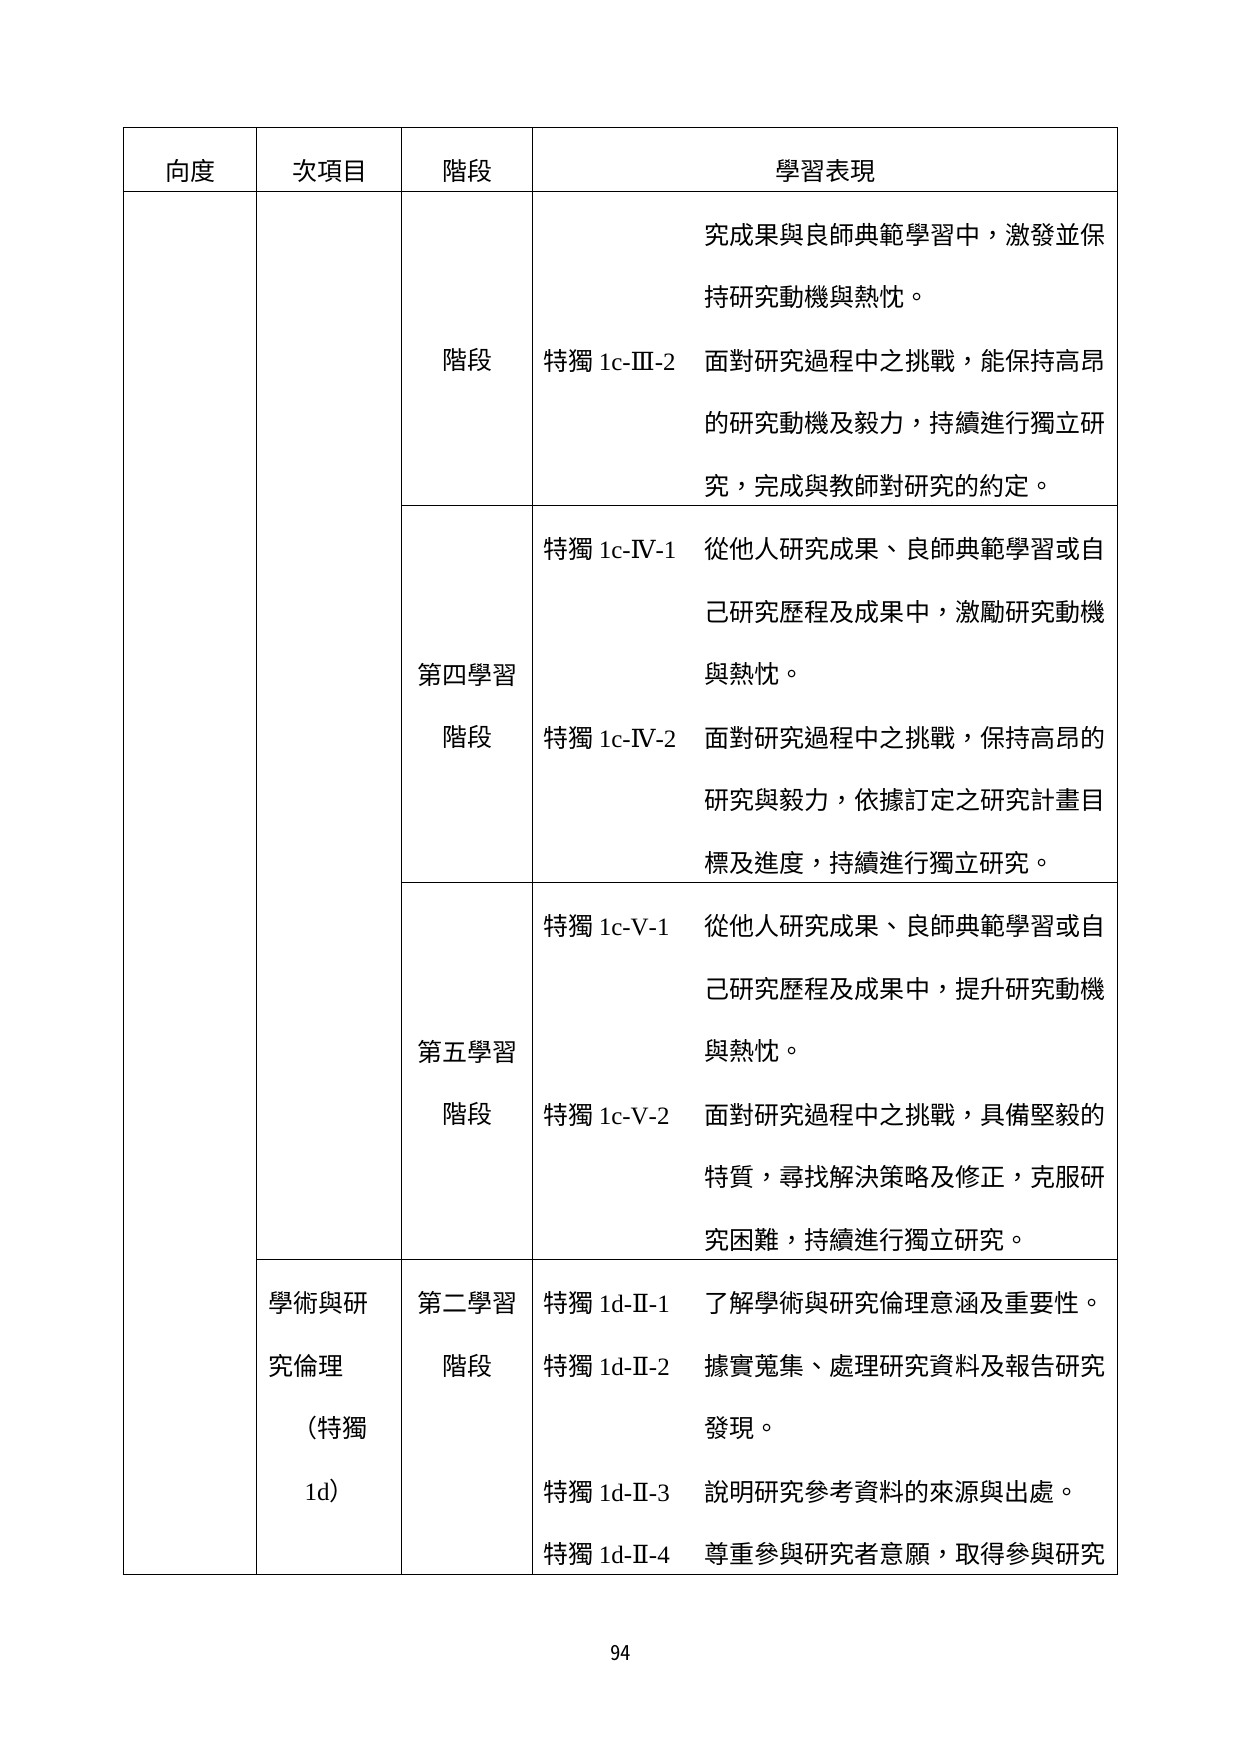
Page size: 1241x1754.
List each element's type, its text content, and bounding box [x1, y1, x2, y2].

table_cell 學術與研究倫理 （特獨1d） [257, 1260, 401, 1574]
table_cell 特獨1c-V-2 [533, 1071, 693, 1259]
table_cell 面對研究過程中之挑戰，保持高昂的研究與毅力，依據訂定之研究計畫目標及進度，持續進行獨立研究。 [693, 694, 1117, 882]
table_cell 第四學習階段 [402, 506, 532, 882]
table_cell 特獨1d-Ⅱ-1 特獨1d-Ⅱ-2 [533, 1260, 693, 1448]
table_cell 第二學習階段 [402, 1260, 532, 1574]
table_cell 特獨1c-V-1 [533, 883, 693, 1071]
table_cell 階段 [402, 192, 532, 505]
table_header 次項目 [257, 128, 401, 191]
table_cell [533, 192, 693, 317]
table_cell 面對研究過程中之挑戰，能保持高昂的研究動機及毅力，持續進行獨立研究，完成與教師對研究的約定。 [693, 317, 1117, 505]
table_header 向度 [124, 128, 256, 191]
table_cell 特獨1c-Ⅲ-2 [533, 317, 693, 505]
table_cell 特獨1c-Ⅳ-2 [533, 694, 693, 882]
table_cell 了解學術與研究倫理意涵及重要性。 據實蒐集、處理研究資料及報告研究發現。 [693, 1260, 1117, 1448]
table_header 學習表現 [533, 128, 1117, 191]
table_cell 特獨1c-Ⅳ-1 [533, 506, 693, 694]
table_cell [124, 192, 256, 1574]
table_cell 第五學習階段 [402, 883, 532, 1259]
table_header 階段 [402, 128, 532, 191]
table_cell 從他人研究成果、良師典範學習或自己研究歷程及成果中，激勵研究動機與熱忱。 [693, 506, 1117, 694]
table_cell 從他人研究成果、良師典範學習或自己研究歷程及成果中，提升研究動機與熱忱。 [693, 883, 1117, 1071]
table_cell 說明研究參考資料的來源與出處。 尊重參與研究者意願，取得參與研究 [693, 1448, 1117, 1574]
table_cell 面對研究過程中之挑戰，具備堅毅的特質，尋找解決策略及修正，克服研究困難，持續進行獨立研究。 [693, 1071, 1117, 1259]
table_cell [257, 192, 401, 1259]
table_cell 特獨1d-Ⅱ-3 特獨1d-Ⅱ-4 [533, 1448, 693, 1574]
table_cell 究成果與良師典範學習中，激發並保持研究動機與熱忱。 [693, 192, 1117, 317]
